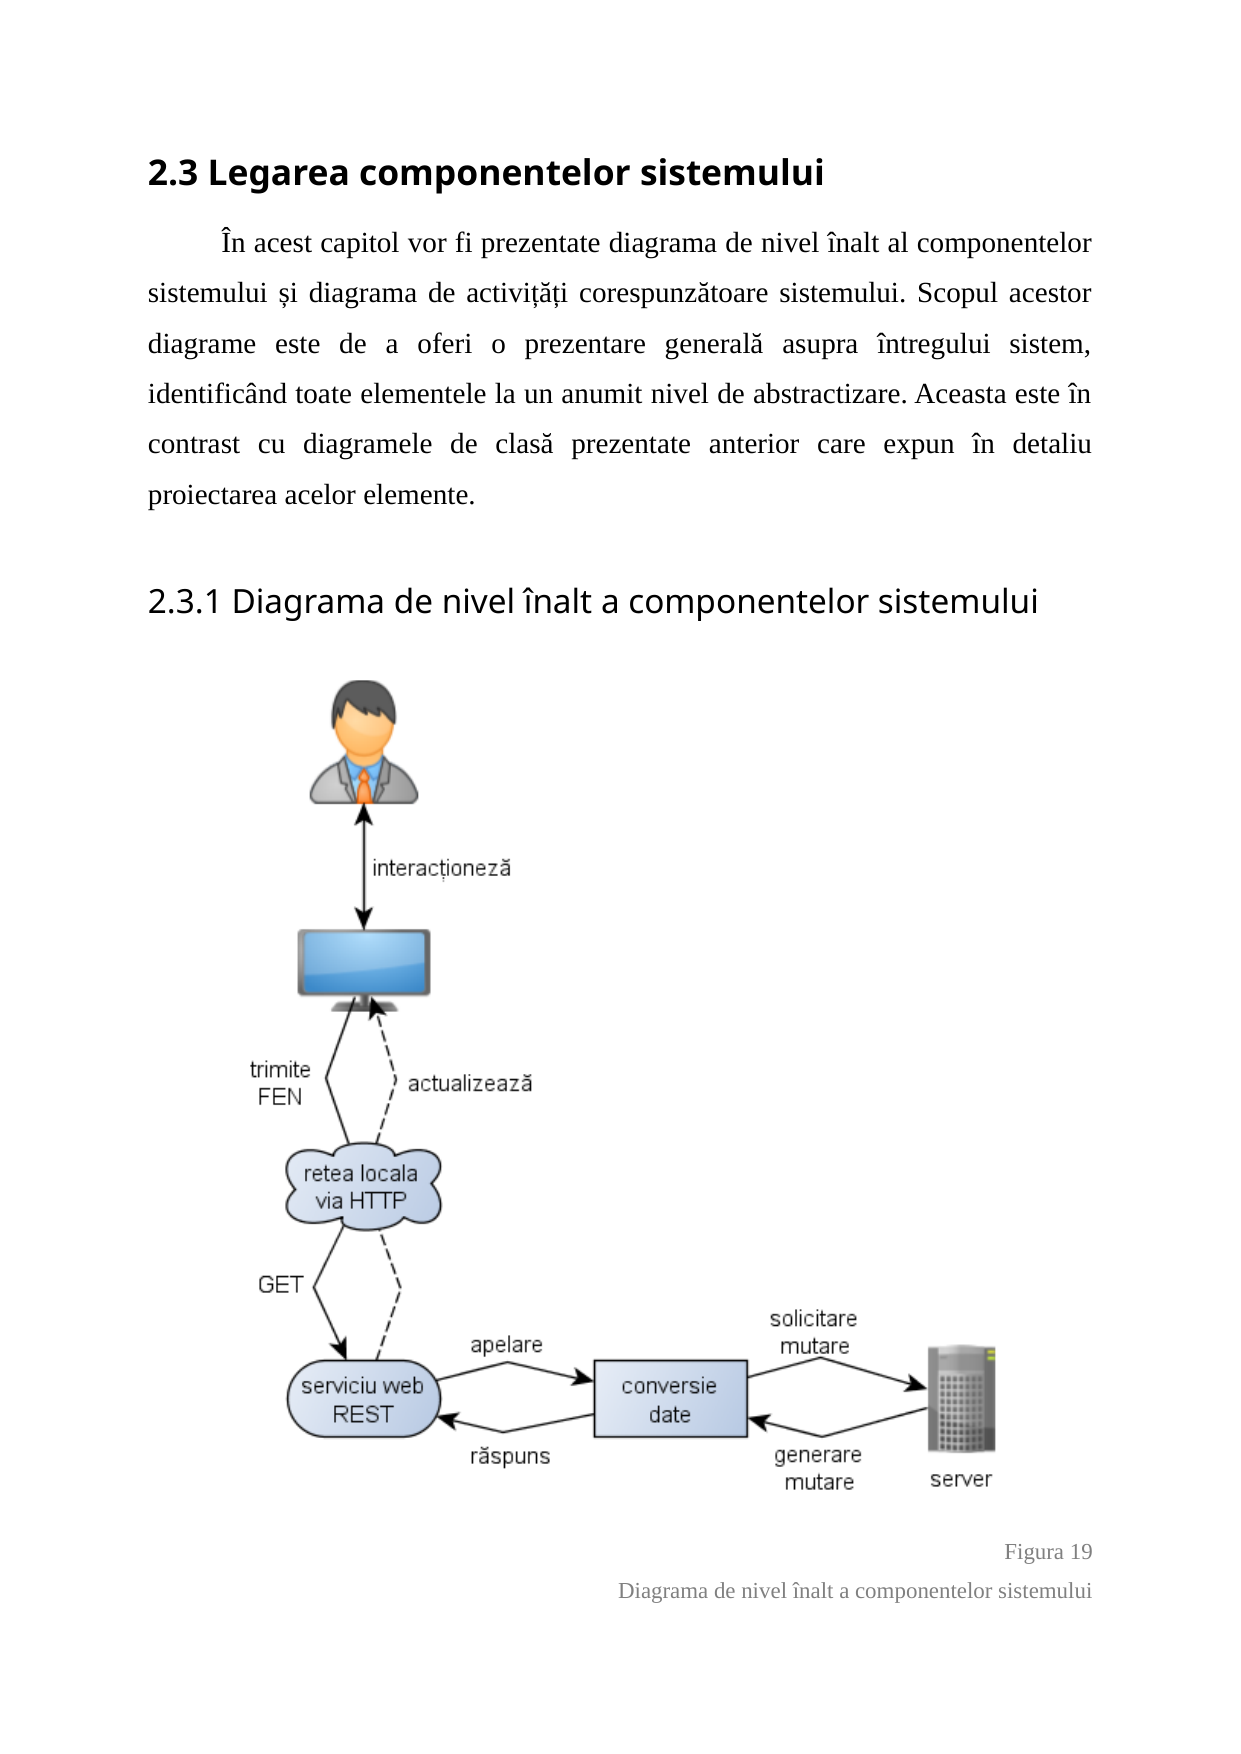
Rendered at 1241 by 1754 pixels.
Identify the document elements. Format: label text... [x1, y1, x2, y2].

text 2.3.1 Diagrama de nivel înalt a componentelor sistemului [148, 577, 1093, 623]
text În acest capitol vor fi prezentate diagrama de nivel înalt al componentelor sistemului și diagrama de activițăți corespunzătoare sistemului. Scopul acestor diagrame este de a oferi o prezentare generală asupra întregului sistem, identificând toate elementele la un anumit nivel de abstractizare. Aceasta este în contrast cu diagramele de clasă prezentate anterior care expun în detaliu proiectarea acelor elemente. [148, 225, 1093, 510]
picture [217, 650, 1023, 1525]
text Figura 19 [148, 1525, 1093, 1564]
text Diagrama de nivel înalt a componentelor sistemului [148, 1577, 1093, 1604]
